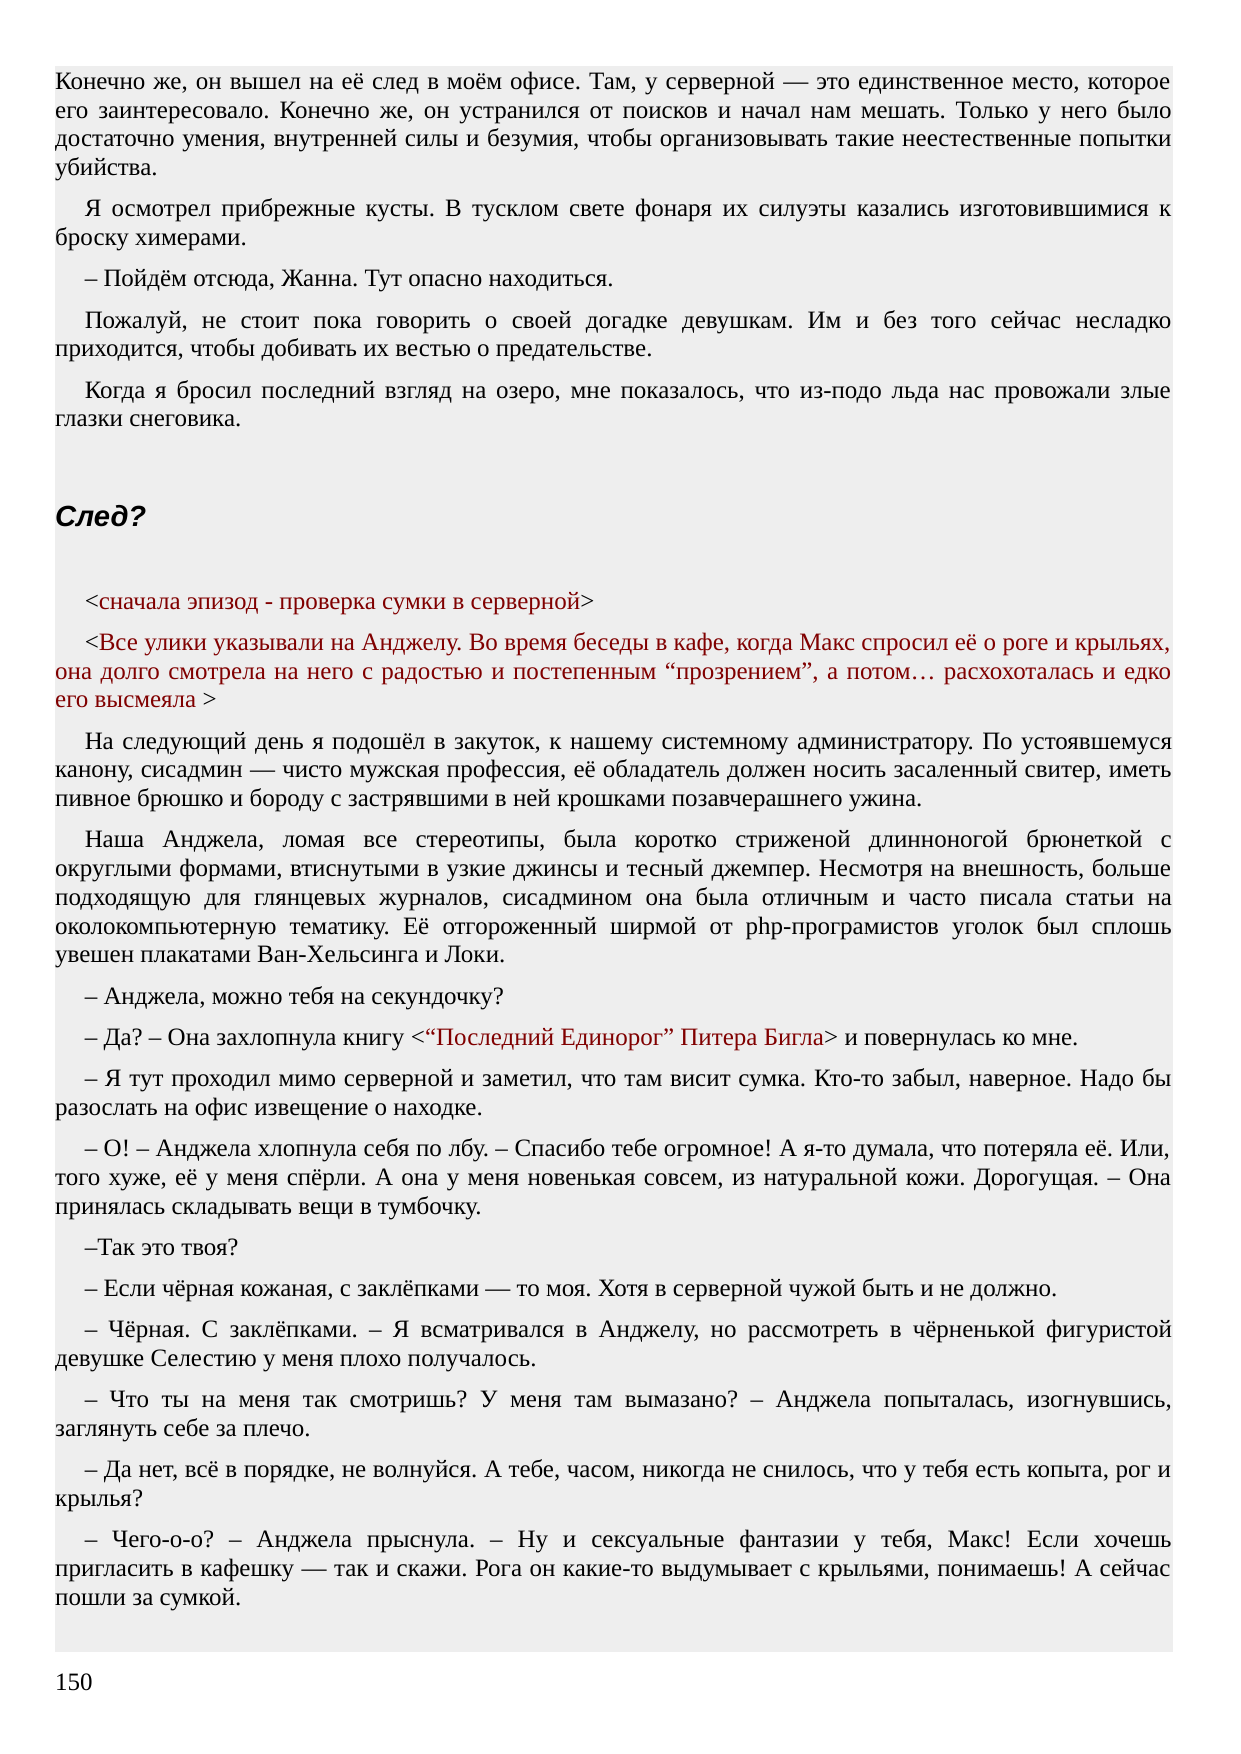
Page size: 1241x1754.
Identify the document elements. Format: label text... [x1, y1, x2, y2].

text <сначала эпизод - проверка сумки в серверной> [55, 586, 1173, 614]
text – Что ты на меня так смотришь? У меня там вымазано? – Анджела попыталась, изогнувшись, заглянуть себе за плечо. [55, 1384, 1173, 1442]
text – Чего-о-о? – Анджела прыснула. – Ну и сексуальные фантазии у тебя, Макс! Если хочешь пригласить в кафешку — так и скажи. Рога он какие-то выдумывает с крыльями, понимаешь! А сейчас пошли за сумкой. [55, 1524, 1173, 1611]
text На следующий день я подошёл в закуток, к нашему системному администратору. По устоявшемуся канону, сисадмин — чисто мужская профессия, её обладатель должен носить засаленный свитер, иметь пивное брюшко и бороду с застрявшими в ней крошками позавчерашнего ужина. [55, 726, 1173, 812]
text – Пойдём отсюда, Жанна. Тут опасно находиться. [55, 263, 1173, 292]
text Наша Анджела, ломая все стереотипы, была коротко стриженой длинноногой брюнеткой с округлыми формами, втиснутыми в узкие джинсы и тесный джемпер. Несмотря на внешность, больше подходящую для глянцевых журналов, сисадмином она была отличным и часто писала статьи на околокомпьютерную тематику. Её отгороженный ширмой от php-програмистов уголок был сплошь увешен плакатами Ван-Хельсинга и Локи. [55, 824, 1173, 968]
text – Да нет, всё в порядке, не волнуйся. А тебе, часом, никогда не снилось, что у тебя есть копыта, рог и крылья? [55, 1454, 1173, 1512]
text Пожалуй, не стоит пока говорить о своей догадке девушкам. Им и без того сейчас несладко приходится, чтобы добивать их вестью о предательстве. [55, 305, 1173, 362]
text –Так это твоя? [55, 1232, 1173, 1261]
text – Чёрная. С заклёпками. – Я всматривался в Анджелу, но рассмотреть в чёрненькой фигуристой девушке Селестию у меня плохо получалось. [55, 1314, 1173, 1372]
text Когда я бросил последний взгляд на озеро, мне показалось, что из-подо льда нас провожали злые глазки снеговика. [55, 375, 1173, 432]
text – Если чёрная кожаная, с заклёпками — то моя. Хотя в серверной чужой быть и не должно. [55, 1273, 1173, 1302]
text <Все улики указывали на Анджелу. Во время беседы в кафе, когда Макс спросил её о роге и крыльях, она долго смотрела на него с радостью и постепенным “прозрением”, а потом… расхохоталась и едко его высмеяла > [55, 627, 1173, 713]
subtitle След? [55, 498, 1173, 532]
text – Я тут проходил мимо серверной и заметил, что там висит сумка. Кто-то забыл, наверное. Надо бы разослать на офис извещение о находке. [55, 1063, 1173, 1121]
text – Анджела, можно тебя на секундочку? [55, 981, 1173, 1009]
text – Да? – Она захлопнула книгу <“Последний Единорог” Питера Бигла> и повернулась ко мне. [55, 1022, 1173, 1051]
text – О! – Анджела хлопнула себя по лбу. – Спасибо тебе огромное! А я-то думала, что потеряла её. Или, того хуже, её у меня спёрли. А она у меня новенькая совсем, из натуральной кожи. Дорогущая. – Она принялась складывать вещи в тумбочку. [55, 1133, 1173, 1219]
text Конечно же, он вышел на её след в моём офисе. Там, у серверной — это единственное место, которое его заинтересовало. Конечно же, он устранился от поисков и начал нам мешать. Только у него было достаточно умения, внутренней силы и безумия, чтобы организовывать такие неестественные попытки убийства. [55, 66, 1173, 181]
text Я осмотрел прибрежные кусты. В тусклом свете фонаря их силуэты казались изготовившимися к броску химерами. [55, 193, 1173, 251]
